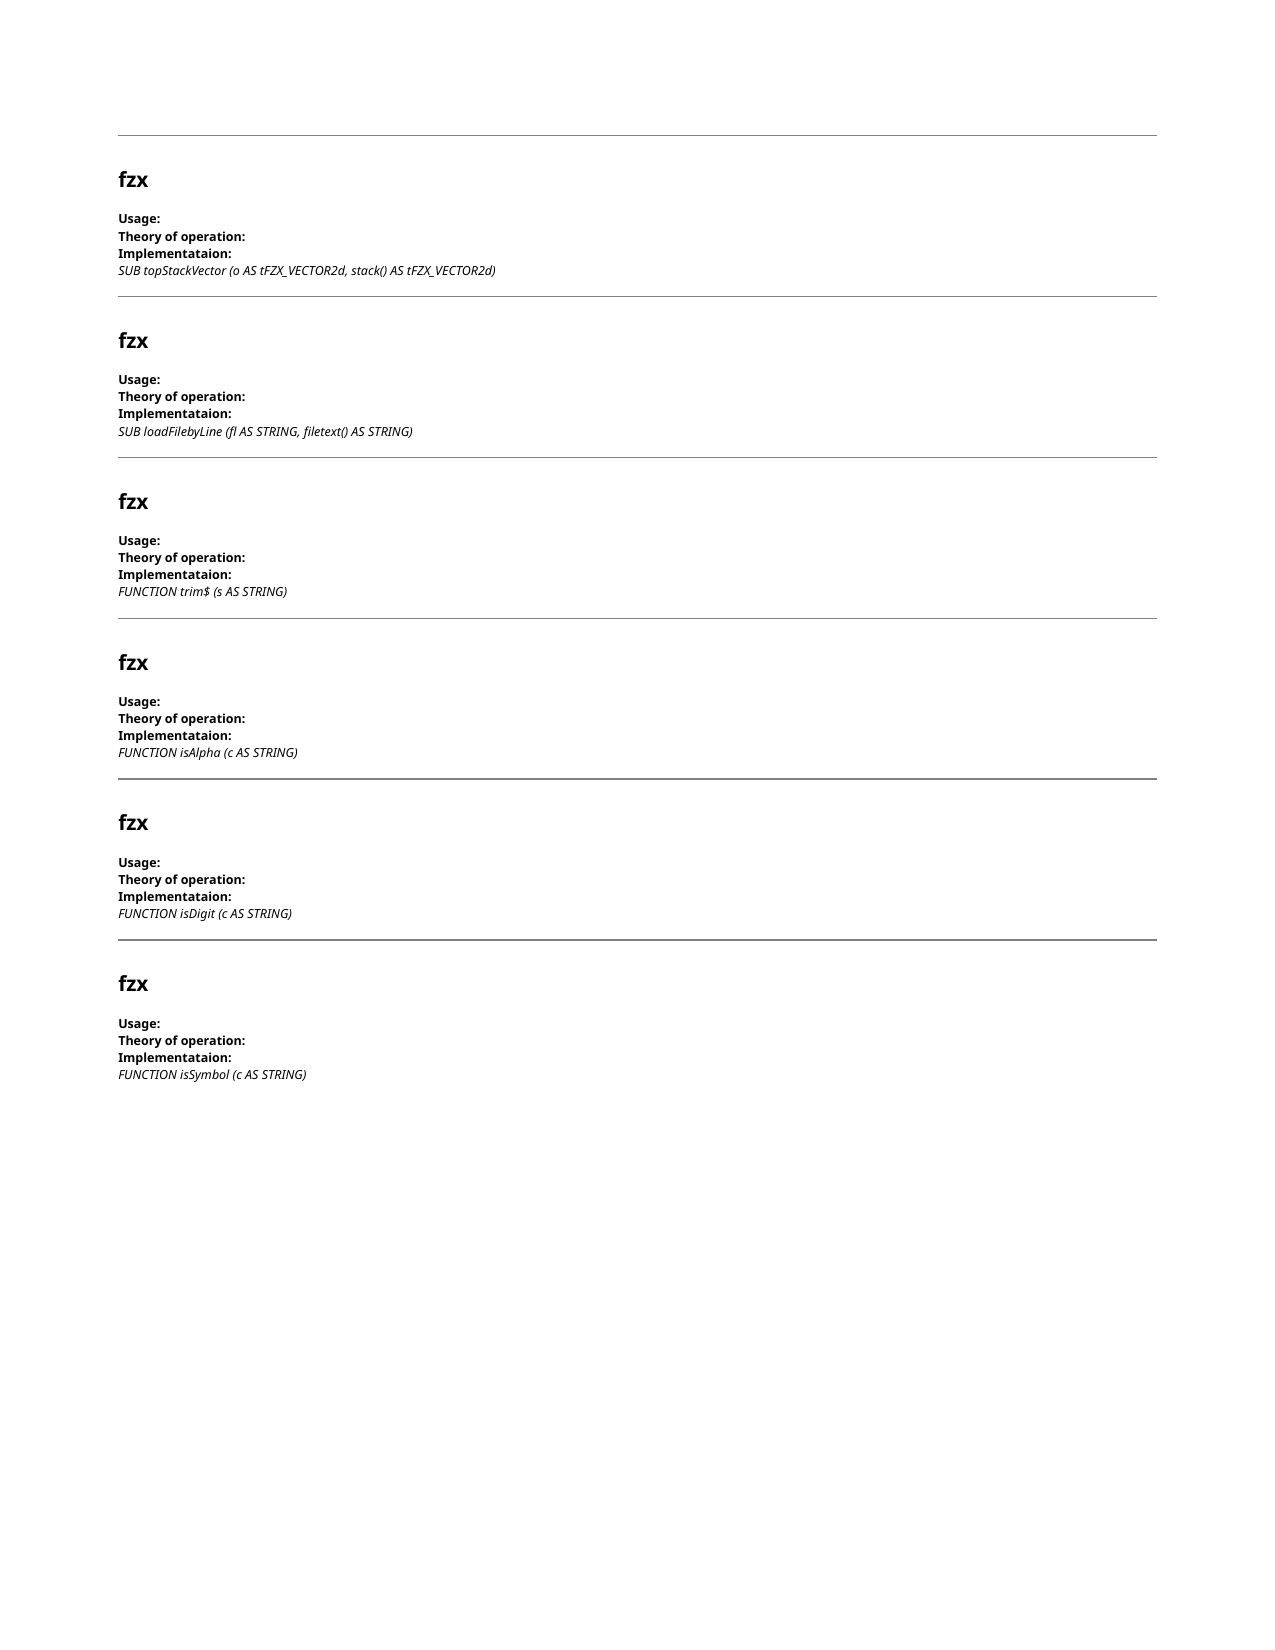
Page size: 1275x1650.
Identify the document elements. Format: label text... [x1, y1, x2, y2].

text FUNCTION isAlpha (c AS STRING) [118, 744, 1157, 761]
text Implementataion: [118, 1049, 1157, 1066]
text Implementataion: [118, 888, 1157, 905]
text Theory of operation: [118, 388, 1157, 406]
text fzx [118, 326, 1157, 354]
text Usage: [118, 693, 1157, 710]
text Theory of operation: [118, 871, 1157, 888]
text fzx [118, 648, 1157, 676]
text Implementataion: [118, 245, 1157, 262]
text fzx [118, 165, 1157, 193]
text Theory of operation: [118, 549, 1157, 566]
text fzx [118, 487, 1157, 515]
text FUNCTION isDigit (c AS STRING) [118, 905, 1157, 922]
text FUNCTION isSymbol (c AS STRING) [118, 1066, 1157, 1083]
text Theory of operation: [118, 1032, 1157, 1049]
text fzx [118, 969, 1157, 998]
text Implementataion: [118, 566, 1157, 583]
text Usage: [118, 211, 1157, 228]
text Implementataion: [118, 727, 1157, 744]
text SUB loadFilebyLine (fl AS STRING, filetext() AS STRING) [118, 423, 1157, 440]
text Usage: [118, 371, 1157, 388]
text FUNCTION trim$ (s AS STRING) [118, 583, 1157, 601]
text Usage: [118, 1015, 1157, 1032]
text Usage: [118, 854, 1157, 871]
text Implementataion: [118, 406, 1157, 423]
text Usage: [118, 532, 1157, 549]
text SUB topStackVector (o AS tFZX_VECTOR2d, stack() AS tFZX_VECTOR2d) [118, 262, 1157, 279]
text Theory of operation: [118, 228, 1157, 245]
text fzx [118, 808, 1157, 837]
text Theory of operation: [118, 710, 1157, 727]
